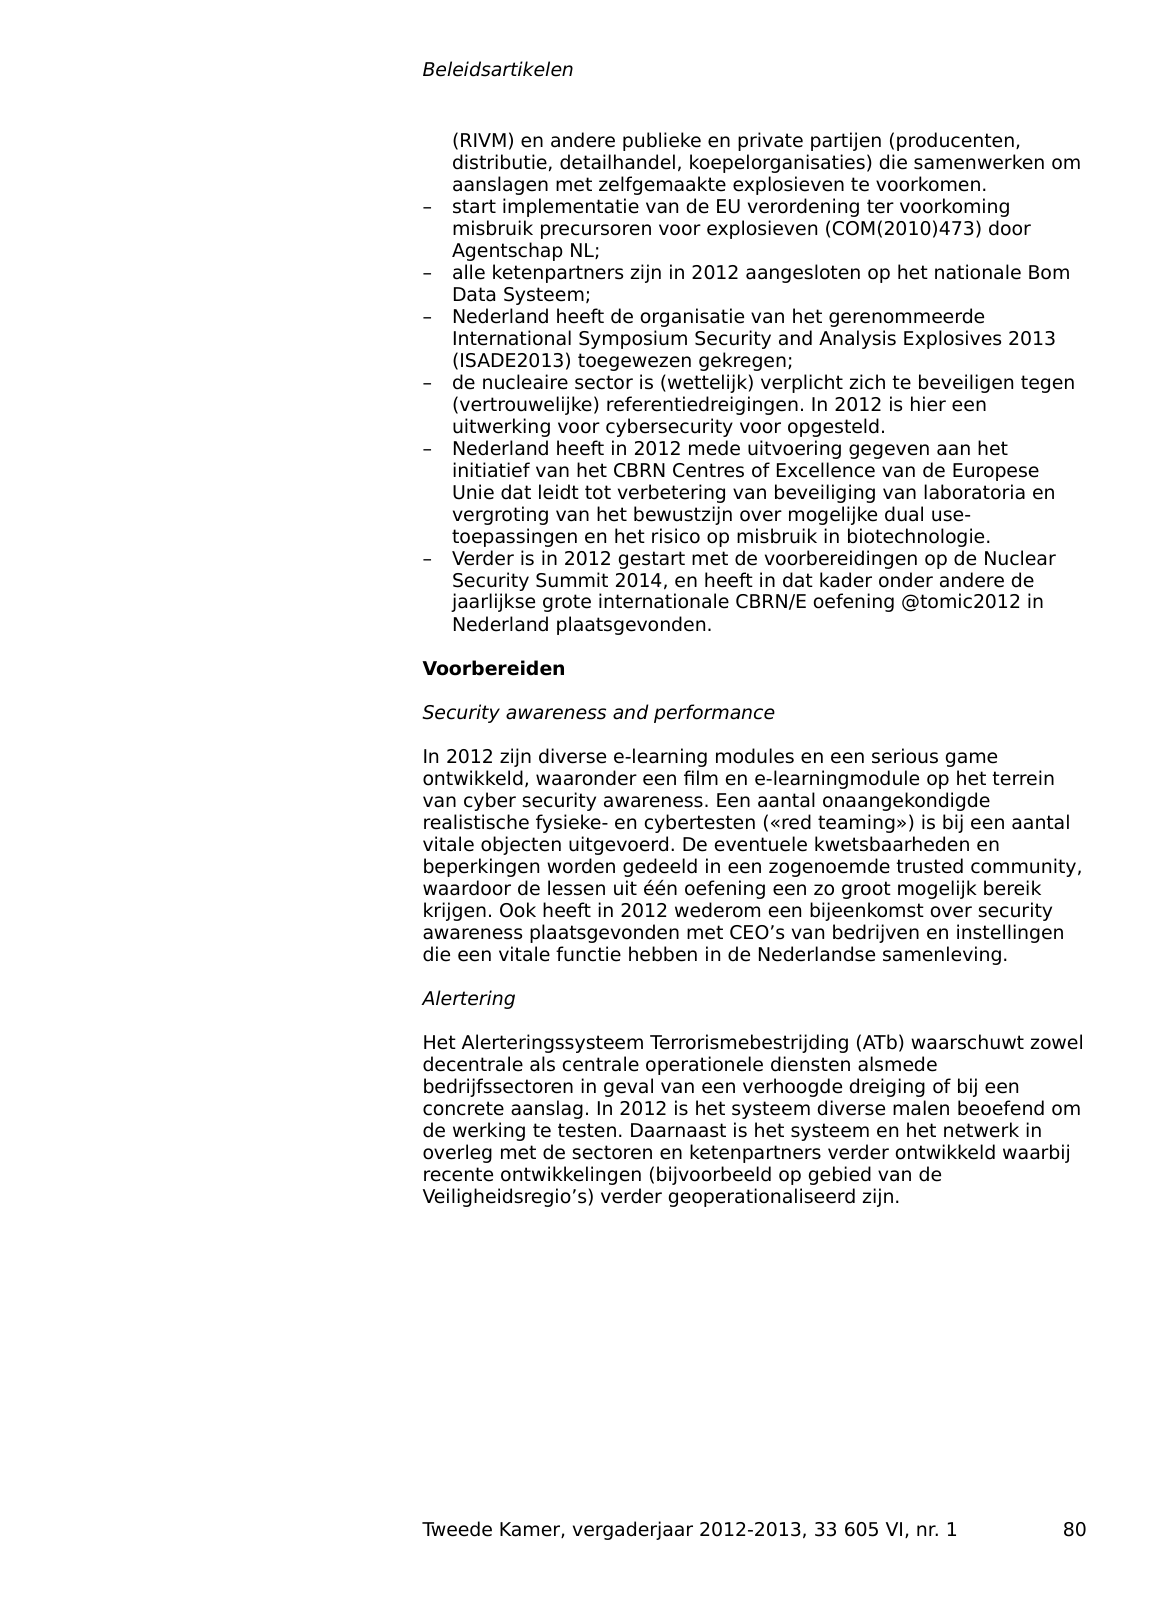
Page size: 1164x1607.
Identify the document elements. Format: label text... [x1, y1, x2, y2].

text Het Alerteringssysteem Terrorismebestrijding (ATb) waarschuwt zowel decentrale als centrale operationele diensten alsmede bedrijfssectoren in geval van een verhoogde dreiging of bij een concrete aanslag. In 2012 is het systeem diverse malen beoefend om de werking te testen. Daarnaast is het systeem en het netwerk in overleg met de sectoren en ketenpartners verder ontwikkeld waarbij recente ontwikkelingen (bijvoorbeeld op gebied van de Veiligheidsregio’s) verder geoperationaliseerd zijn. [422, 1032, 1087, 1208]
text (RIVM) en andere publieke en private partijen (producenten, distributie, detailhandel, koepelorganisaties) die samenwerken om aanslagen met zelfgemaakte explosieven te voorkomen. [422, 130, 1087, 196]
text – Nederland heeft de organisatie van het gerenommeerde International Symposium Security and Analysis Explosives 2013 (ISADE2013) toegewezen gekregen; [422, 306, 1087, 372]
text In 2012 zijn diverse e-learning modules en een serious game ontwikkeld, waaronder een film en e-learningmodule op het terrein van cyber security awareness. Een aantal onaangekondigde realistische fysieke- en cybertesten («red teaming») is bij een aantal vitale objecten uitgevoerd. De eventuele kwetsbaarheden en beperkingen worden gedeeld in een zogenoemde trusted community, waardoor de lessen uit één oefening een zo groot mogelijk bereik krijgen. Ook heeft in 2012 wederom een bijeenkomst over security awareness plaatsgevonden met CEO’s van bedrijven en instellingen die een vitale functie hebben in de Nederlandse samenleving. [422, 746, 1087, 966]
text – Verder is in 2012 gestart met de voorbereidingen op de Nuclear Security Summit 2014, en heeft in dat kader onder andere de jaarlijkse grote internationale CBRN/E oefening @tomic2012 in Nederland plaatsgevonden. [422, 547, 1087, 635]
text – de nucleaire sector is (wettelijk) verplicht zich te beveiligen tegen (vertrouwelijke) referentiedreigingen. In 2012 is hier een uitwerking voor cybersecurity voor opgesteld. [422, 372, 1087, 438]
text – Nederland heeft in 2012 mede uitvoering gegeven aan het initiatief van het CBRN Centres of Excellence van de Europese Unie dat leidt tot verbetering van beveiliging van laboratoria en vergroting van het bewustzijn over mogelijke dual use-toepassingen en het risico op misbruik in biotechnologie. [422, 438, 1087, 547]
text Security awareness and performance [422, 702, 1087, 724]
text – start implementatie van de EU verordening ter voorkoming misbruik precursoren voor explosieven (COM(2010)473) door Agentschap NL; [422, 196, 1087, 262]
subtitle Voorbereiden [422, 658, 1087, 679]
text – alle ketenpartners zijn in 2012 aangesloten op het nationale Bom Data Systeem; [422, 262, 1087, 306]
subtitle Alertering [422, 988, 1087, 1010]
